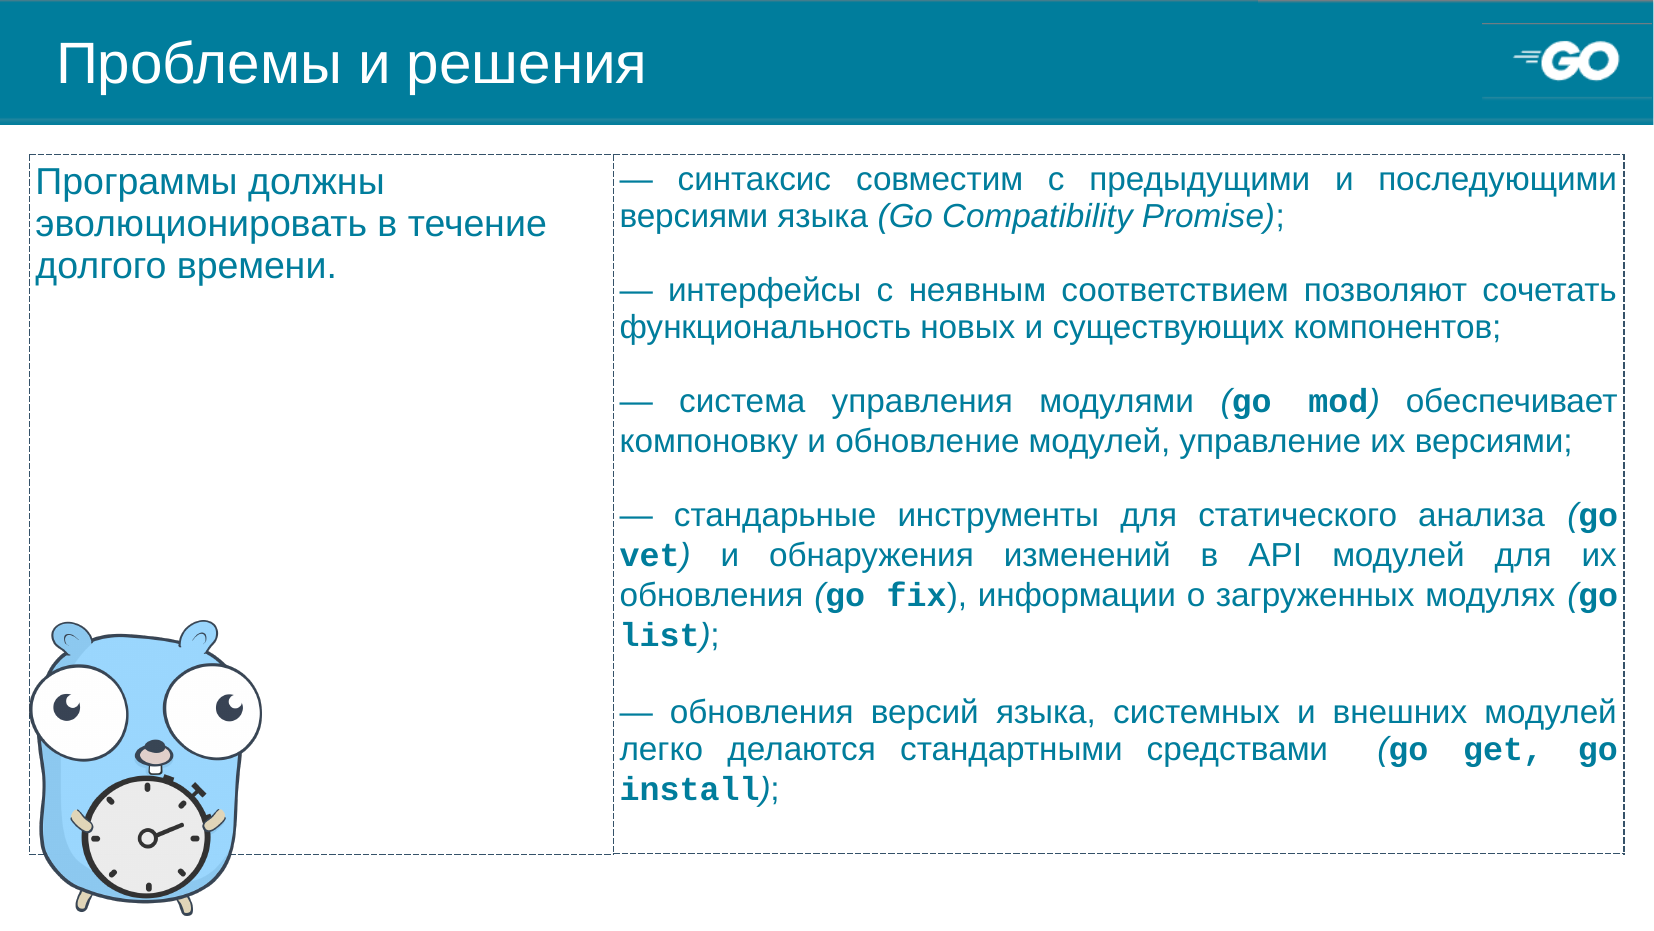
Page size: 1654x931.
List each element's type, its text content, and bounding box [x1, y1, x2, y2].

table_header Программы должны эволюционировать в течение долгого времени. [30, 155, 614, 854]
table_header — синтаксис совместим с предыдущими и последующими версиями языка (Go Compatibility Promise); — интерфейсы с неявным соответствием позволяют сочетать функциональность новых и существующих компонентов; — система управления модулями (go mod) обеспечивает компоновку и обновление модулей, управление их версиями; — стандарьные инструменты для статического анализа (go vet) и обнаружения изменений в API модулей для их обновления (go fix), информации о загруженных модулях (go list); — обновления версий языка, системных и внешних модулей легко делаются стандартными средствами (go get, go install); [614, 155, 1624, 854]
text_box Проблемы и решения [41, 23, 1495, 104]
picture [29, 620, 262, 916]
picture [1542, 41, 1619, 81]
